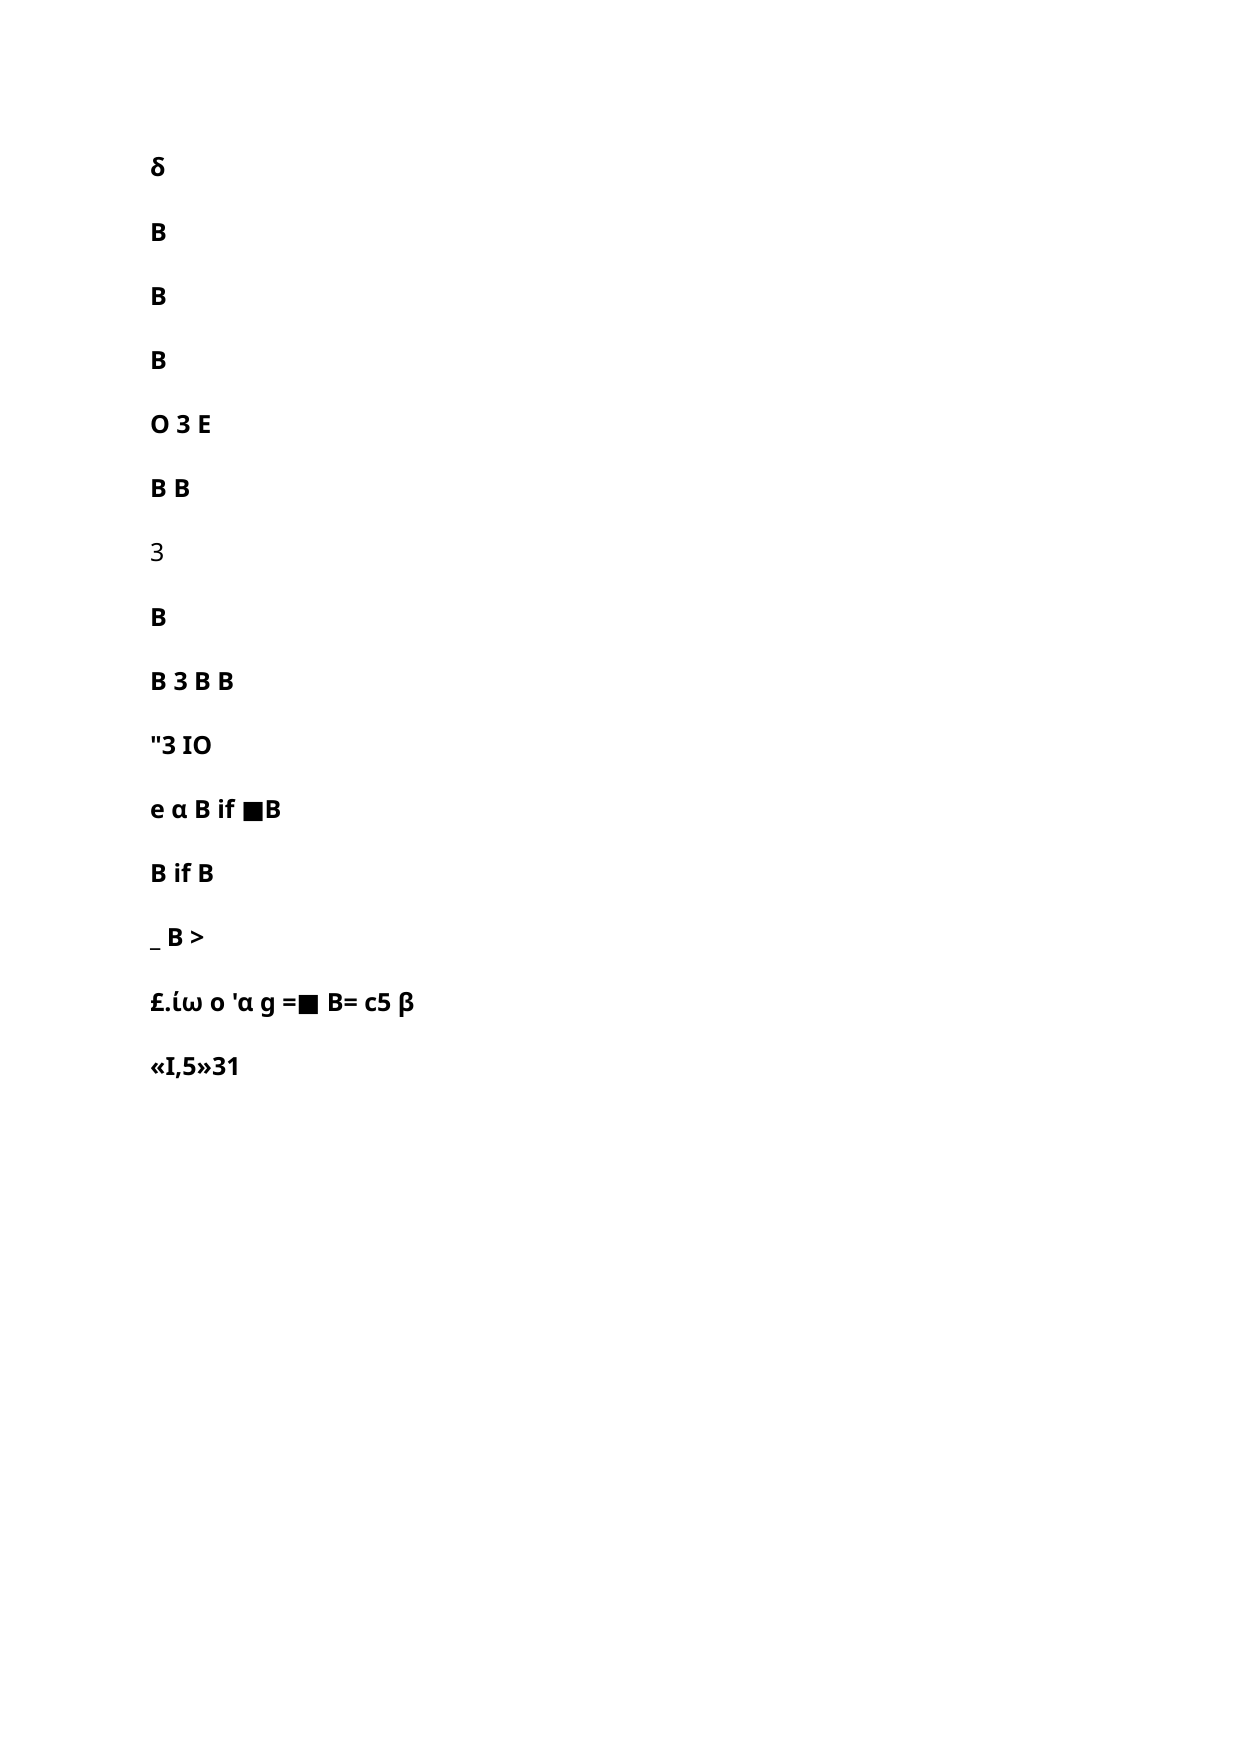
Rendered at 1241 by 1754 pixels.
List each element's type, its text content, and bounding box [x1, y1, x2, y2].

text δ [150, 150, 1090, 184]
text £.ίω ο 'α g =■ Β= c5 β [150, 984, 1090, 1018]
text Β [150, 599, 1090, 633]
text e α Β if ■Β [150, 792, 1090, 826]
text Β [150, 278, 1090, 312]
text «I,5»31 [150, 1048, 1090, 1082]
text _ Β > [150, 920, 1090, 954]
text 3 [150, 535, 1090, 569]
text "3 ΙΟ [150, 727, 1090, 762]
text Β Β [150, 471, 1090, 505]
text Β [150, 342, 1090, 377]
text Β 3 Β Β [150, 663, 1090, 697]
text Β if Β [150, 856, 1090, 890]
text Ο 3 Ε [150, 407, 1090, 441]
text Β [150, 214, 1090, 248]
